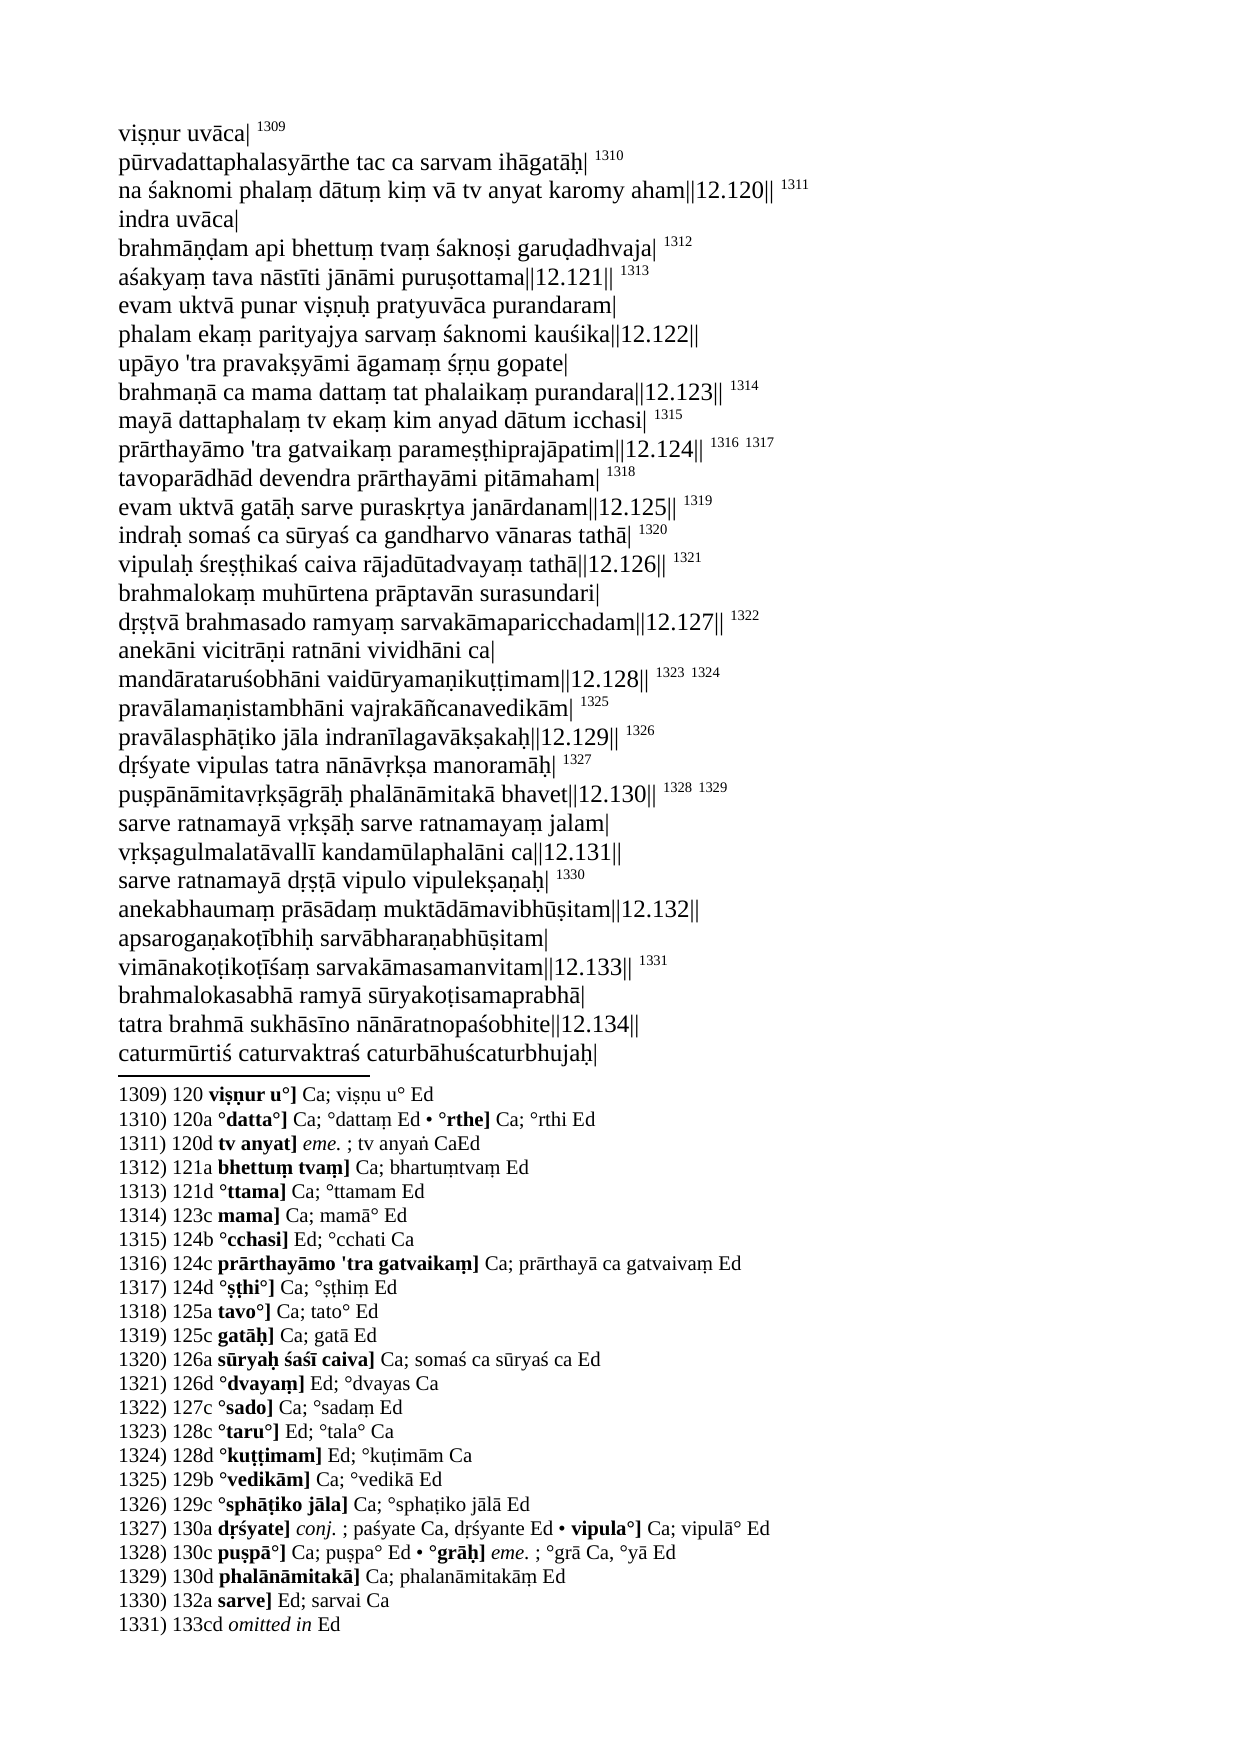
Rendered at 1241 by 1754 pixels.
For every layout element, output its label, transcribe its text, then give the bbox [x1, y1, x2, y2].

text ) 128d °kuṭṭimam] Ed; °kuṭimām Ca [118, 1443, 1122, 1467]
text ) 126d °dvayaṃ] Ed; °dvayas Ca [118, 1371, 1122, 1395]
text caturmūrtiś caturvaktraś caturbāhuścaturbhujaḥ| [118, 1038, 1122, 1067]
text ) 126a sūryaḥ śaśī caiva] Ca; somaś ca sūryaś ca Ed [118, 1347, 1122, 1371]
text ) 124d °ṣṭhi°] Ca; °ṣṭhiṃ Ed [118, 1275, 1122, 1299]
text ) 130a dṛśyate] conj. ; paśyate Ca, dṛśyante Ed • vipula°] Ca; vipulā° Ed [118, 1516, 1122, 1539]
text mandārataruśobhāni vaidūryamaṇikuṭṭimam||12.128|| [118, 664, 1122, 693]
text ) 130c puṣpā°] Ca; puṣpa° Ed • °grāḥ] eme. ; °grā Ca, °yā Ed [118, 1539, 1122, 1564]
text ) 124b °cchasi] Ed; °cchati Ca [118, 1227, 1122, 1251]
text puṣpānāmitavṛkṣāgrāḥ phalānāmitakā bhavet||12.130|| [118, 779, 1122, 808]
text vipulaḥ śreṣṭhikaś caiva rājadūtadvayaṃ tathā||12.126|| [118, 549, 1122, 578]
text ) 129b °vedikām] Ca; °vedikā Ed [118, 1467, 1122, 1491]
text ) 125a tavo°] Ca; tato° Ed [118, 1299, 1122, 1323]
text ) 130d phalānāmitakā] Ca; phalanāmitakāṃ Ed [118, 1564, 1122, 1588]
text apsarogaṇakoṭībhiḥ sarvābharaṇabhūṣitam| [118, 923, 1122, 952]
text brahmāṇḍam api bhettuṃ tvaṃ śaknoṣi garuḍadhvaja| [118, 233, 1122, 262]
text tavoparādhād devendra prārthayāmi pitāmaham| [118, 463, 1122, 492]
text aśakyaṃ tava nāstīti jānāmi puruṣottama||12.121|| [118, 262, 1122, 291]
text pravālamaṇistambhāni vajrakāñcanavedikām| [118, 693, 1122, 722]
text indraḥ somaś ca sūryaś ca gandharvo vānaras tathā| [118, 521, 1122, 549]
text evam uktvā punar viṣṇuḥ pratyuvāca purandaram| [118, 291, 1122, 319]
text upāyo 'tra pravakṣyāmi āgamaṃ śṛṇu gopate| [118, 348, 1122, 377]
text ) 128c °taru°] Ed; °tala° Ca [118, 1419, 1122, 1443]
text vṛkṣagulmalatāvallī kandamūlaphalāni ca||12.131|| [118, 837, 1122, 866]
text indra uvāca| [118, 204, 1122, 233]
text ) 125c gatāḥ] Ca; gatā Ed [118, 1323, 1122, 1347]
text phalam ekaṃ parityajya sarvaṃ śaknomi kauśika||12.122|| [118, 319, 1122, 348]
text ) 133cd omitted in Ed [118, 1612, 1122, 1636]
text ) 121a bhettuṃ tvaṃ] Ca; bhartuṃtvaṃ Ed [118, 1154, 1122, 1179]
text pravālasphāṭiko jāla indranīlagavākṣakaḥ||12.129|| [118, 722, 1122, 751]
text anekabhaumaṃ prāsādaṃ muktādāmavibhūṣitam||12.132|| [118, 894, 1122, 923]
text ) 120a °datta°] Ca; °dattaṃ Ed • °rthe] Ca; °rthi Ed [118, 1106, 1122, 1131]
text mayā dattaphalaṃ tv ekaṃ kim anyad dātum icchasi| [118, 406, 1122, 434]
text ) 127c °sado] Ca; °sadaṃ Ed [118, 1395, 1122, 1419]
text evam uktvā gatāḥ sarve puraskṛtya janārdanam||12.125|| [118, 492, 1122, 521]
text na śaknomi phalaṃ dātuṃ kiṃ vā tv anyat karomy aham||12.120|| [118, 176, 1122, 204]
text brahmaṇā ca mama dattaṃ tat phalaikaṃ purandara||12.123|| [118, 377, 1122, 406]
text sarve ratnamayā vṛkṣāḥ sarve ratnamayaṃ jalam| [118, 808, 1122, 837]
text dṛśyate vipulas tatra nānāvṛkṣa manoramāḥ| [118, 751, 1122, 779]
text pūrvadattaphalasyārthe tac ca sarvam ihāgatāḥ| [118, 147, 1122, 176]
text ) 120d tv anyat] eme. ; tv anyaṅ CaEd [118, 1131, 1122, 1154]
text anekāni vicitrāṇi ratnāni vividhāni ca| [118, 636, 1122, 664]
text ) 121d °ttama] Ca; °ttamam Ed [118, 1179, 1122, 1203]
text ) 124c prārthayāmo 'tra gatvaikaṃ] Ca; prārthayā ca gatvaivaṃ Ed [118, 1251, 1122, 1275]
text ) 123c mama] Ca; mamā° Ed [118, 1203, 1122, 1227]
text dṛṣṭvā brahmasado ramyaṃ sarvakāmaparicchadam||12.127|| [118, 607, 1122, 636]
text tatra brahmā sukhāsīno nānāratnopaśobhite||12.134|| [118, 1009, 1122, 1038]
text viṣṇur uvāca| [118, 118, 1122, 147]
text sarve ratnamayā dṛṣṭā vipulo vipulekṣaṇaḥ| [118, 866, 1122, 894]
text brahmalokasabhā ramyā sūryakoṭisamaprabhā| [118, 981, 1122, 1009]
text ) 129c °sphāṭiko jāla] Ca; °sphaṭiko jālā Ed [118, 1491, 1122, 1516]
text brahmalokaṃ muhūrtena prāptavān surasundari| [118, 578, 1122, 607]
text prārthayāmo 'tra gatvaikaṃ parameṣṭhiprajāpatim||12.124|| [118, 434, 1122, 463]
text ) 132a sarve] Ed; sarvai Ca [118, 1588, 1122, 1612]
text vimānakoṭikoṭīśaṃ sarvakāmasamanvitam||12.133|| [118, 952, 1122, 981]
text ) 120 viṣṇur u°] Ca; viṣṇu u° Ed [118, 1082, 1122, 1106]
